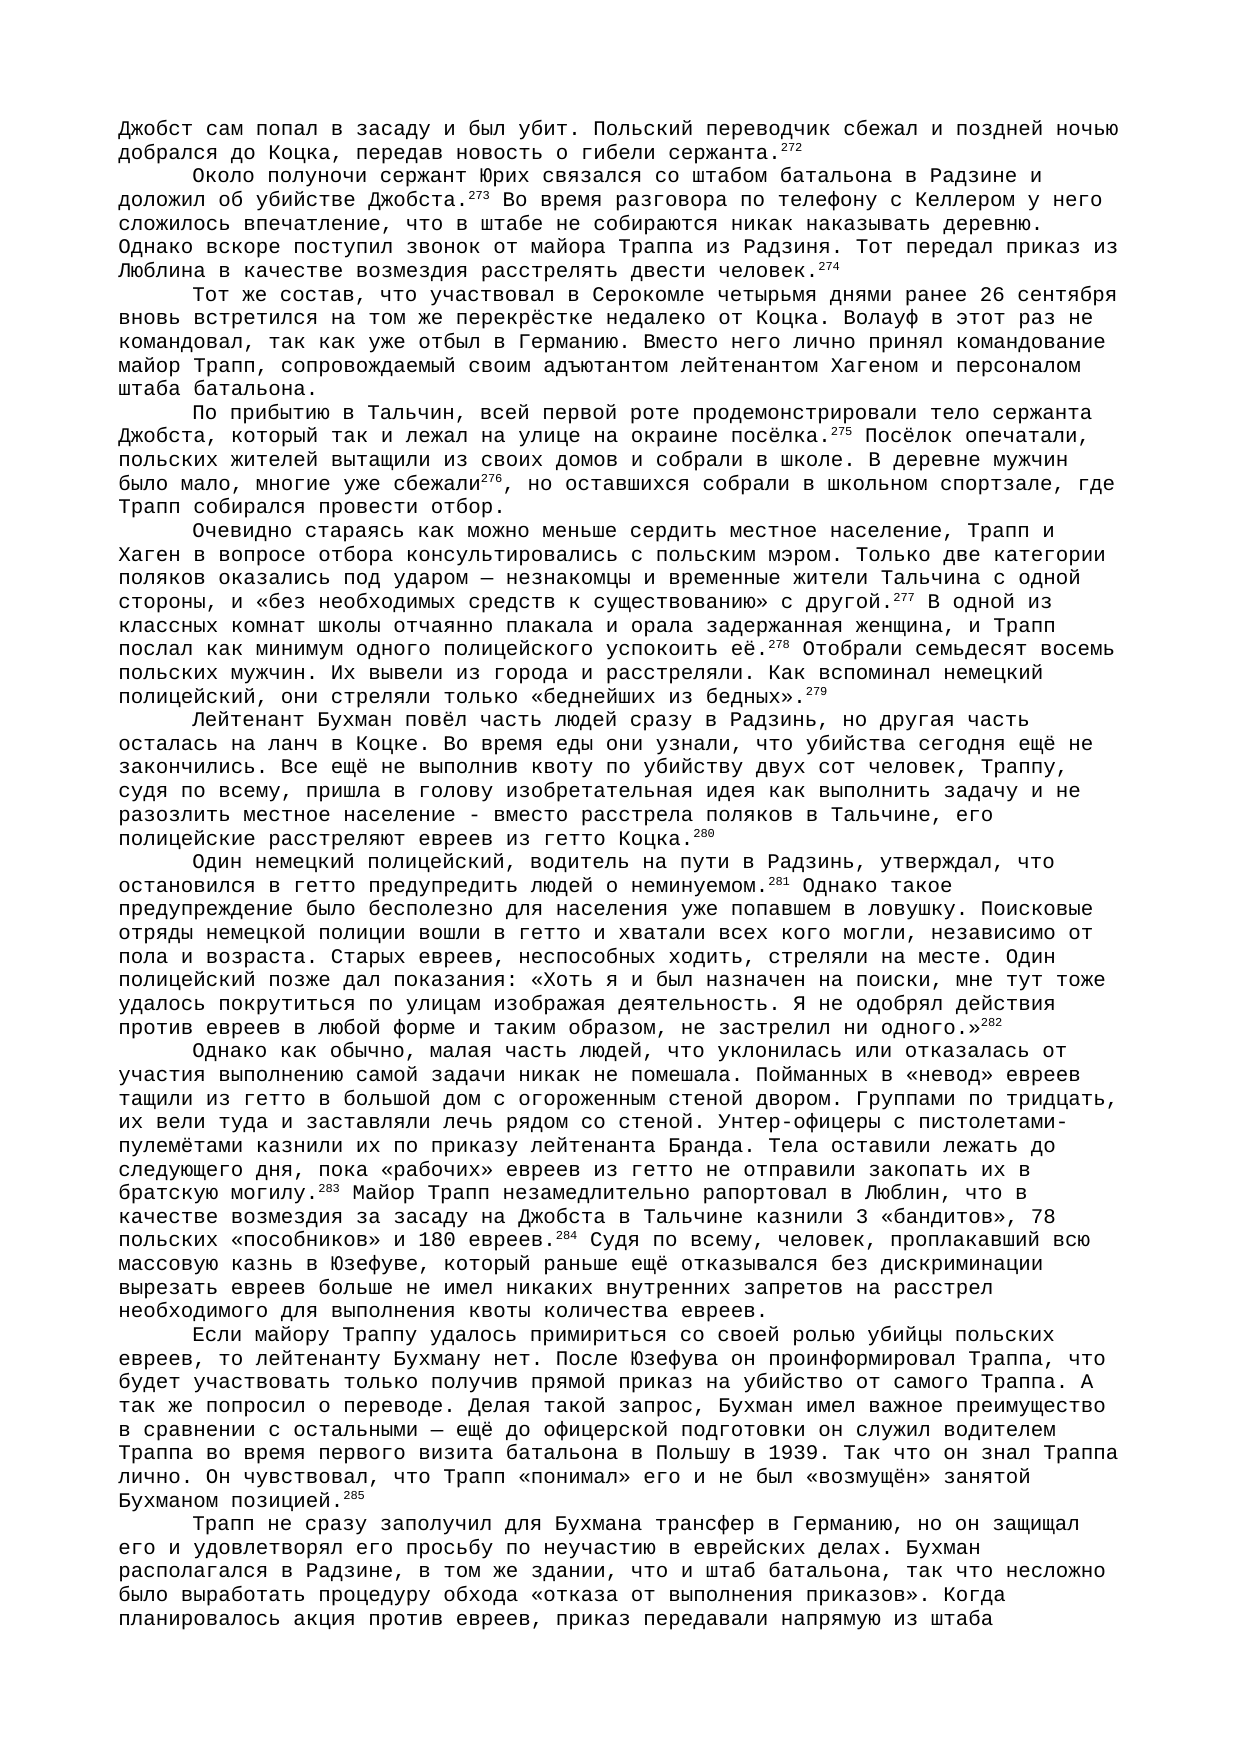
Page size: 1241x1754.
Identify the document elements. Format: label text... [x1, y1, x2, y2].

text Очевидно стараясь как можно меньше сердить местное население, Трапп и Хаген в вопросе отбора консультировались с польским мэром. Только две категории поляков оказались под ударом — незнакомцы и временные жители Тальчина с одной стороны, и «без необходимых средств к существованию» с другой. В одной из классных комнат школы отчаянно плакала и орала задержанная женщина, и Трапп послал как минимум одного полицейского успокоить её. Отобрали семьдесят восемь польских мужчин. Их вывели из города и расстреляли. Как вспоминал немецкий полицейский, они стреляли только «беднейших из бедных». [118, 520, 1122, 709]
text Джобст сам попал в засаду и был убит. Польский переводчик сбежал и поздней ночью добрался до Коцка, передав новость о гибели сержанта. [118, 118, 1122, 165]
text По прибытию в Тальчин, всей первой роте продемонстрировали тело сержанта Джобста, который так и лежал на улице на окраине посёлка. Посёлок опечатали, польских жителей вытащили из своих домов и собрали в школе. В деревне мужчин было мало, многие уже сбежали, но оставшихся собрали в школьном спортзале, где Трапп собирался провести отбор. [118, 402, 1122, 520]
text Тот же состав, что участвовал в Серокомле четырьмя днями ранее 26 сентября вновь встретился на том же перекрёстке недалеко от Коцка. Волауф в этот раз не командовал, так как уже отбыл в Германию. Вместо него лично принял командование майор Трапп, сопровождаемый своим адъютантом лейтенантом Хагеном и персоналом штаба батальона. [118, 284, 1122, 402]
text Около полуночи сержант Юрих связался со штабом батальона в Радзине и доложил об убийстве Джобста. Во время разговора по телефону с Келлером у него сложилось впечатление, что в штабе не собираются никак наказывать деревню. Однако вскоре поступил звонок от майора Траппа из Радзиня. Тот передал приказ из Люблина в качестве возмездия расстрелять двести человек. [118, 165, 1122, 284]
text Трапп не сразу заполучил для Бухмана трансфер в Германию, но он защищал его и удовлетворял его просьбу по неучастию в еврейских делах. Бухман располагался в Радзине, в том же здании, что и штаб батальона, так что несложно было выработать процедуру обхода «отказа от выполнения приказов». Когда планировалось акция против евреев, приказ передавали напрямую из штаба [118, 1513, 1122, 1631]
text Однако как обычно, малая часть людей, что уклонилась или отказалась от участия выполнению самой задачи никак не помешала. Пойманных в «невод» евреев тащили из гетто в большой дом с огороженным стеной двором. Группами по тридцать, их вели туда и заставляли лечь рядом со стеной. Унтер-офицеры с пистолетами-пулемётами казнили их по приказу лейтенанта Бранда. Тела оставили лежать до следующего дня, пока «рабочих» евреев из гетто не отправили закопать их в братскую могилу. Майор Трапп незамедлительно рапортовал в Люблин, что в качестве возмездия за засаду на Джобста в Тальчине казнили 3 «бандитов», 78 польских «пособников» и 180 евреев. Судя по всему, человек, проплакавший всю массовую казнь в Юзефуве, который раньше ещё отказывался без дискриминации вырезать евреев больше не имел никаких внутренних запретов на расстрел необходимого для выполнения квоты количества евреев. [118, 1040, 1122, 1324]
text Один немецкий полицейский, водитель на пути в Радзинь, утверждал, что остановился в гетто предупредить людей о неминуемом. Однако такое предупреждение было бесполезно для населения уже попавшем в ловушку. Поисковые отряды немецкой полиции вошли в гетто и хватали всех кого могли, независимо от пола и возраста. Старых евреев, неспособных ходить, стреляли на месте. Один полицейский позже дал показания: «Хоть я и был назначен на поиски, мне тут тоже удалось покрутиться по улицам изображая деятельность. Я не одобрял действия против евреев в любой форме и таким образом, не застрелил ни одного.» [118, 851, 1122, 1040]
text Лейтенант Бухман повёл часть людей сразу в Радзинь, но другая часть осталась на ланч в Коцке. Во время еды они узнали, что убийства сегодня ещё не закончились. Все ещё не выполнив квоту по убийству двух сот человек, Траппу, судя по всему, пришла в голову изобретательная идея как выполнить задачу и не разозлить местное население - вместо расстрела поляков в Тальчине, его полицейские расстреляют евреев из гетто Коцка. [118, 709, 1122, 851]
text Если майору Траппу удалось примириться со своей ролью убийцы польских евреев, то лейтенанту Бухману нет. После Юзефува он проинформировал Траппа, что будет участвовать только получив прямой приказ на убийство от самого Траппа. А так же попросил о переводе. Делая такой запрос, Бухман имел важное преимущество в сравнении с остальными — ещё до офицерской подготовки он служил водителем Траппа во время первого визита батальона в Польшу в 1939. Так что он знал Траппа лично. Он чувствовал, что Трапп «понимал» его и не был «возмущён» занятой Бухманом позицией. [118, 1324, 1122, 1513]
